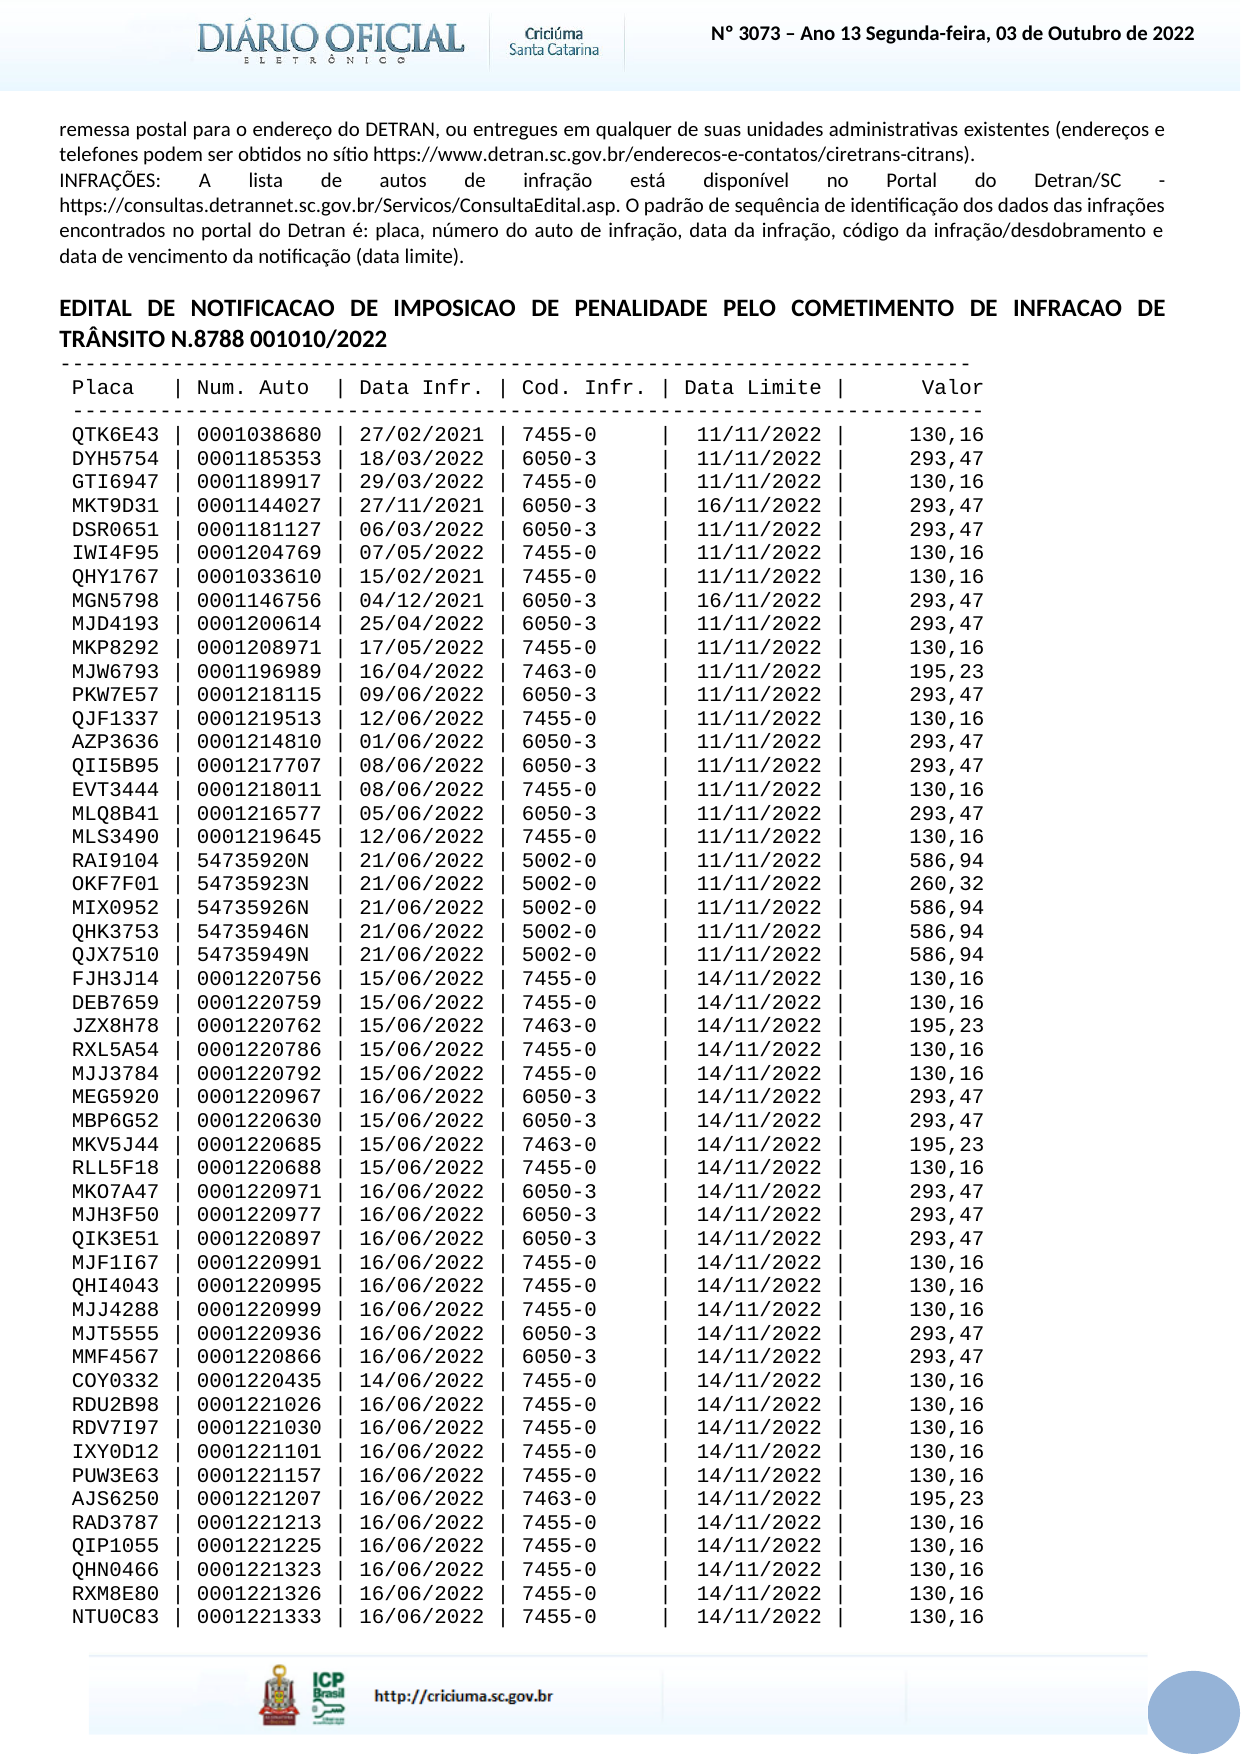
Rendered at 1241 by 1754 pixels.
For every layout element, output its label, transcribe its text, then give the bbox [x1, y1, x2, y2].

text Placa | Num. Auto | Data Infr. | Cod. Infr. | Data Limite | Valor [59, 377, 1167, 401]
text MJJ4288 | 0001220999 | 16/06/2022 | 7455-0 | 14/11/2022 | 130,16 [59, 1299, 1167, 1323]
text GTI6947 | 0001189917 | 29/03/2022 | 7455-0 | 11/11/2022 | 130,16 [59, 471, 1167, 495]
text MJD4193 | 0001200614 | 25/04/2022 | 6050-3 | 11/11/2022 | 293,47 [59, 613, 1167, 637]
text QHK3753 | 54735946N | 21/06/2022 | 5002-0 | 11/11/2022 | 586,94 [59, 921, 1167, 944]
text QTK6E43 | 0001038680 | 27/02/2021 | 7455-0 | 11/11/2022 | 130,16 [59, 424, 1167, 448]
text DYH5754 | 0001185353 | 18/03/2022 | 6050-3 | 11/11/2022 | 293,47 [59, 448, 1167, 471]
text AZP3636 | 0001214810 | 01/06/2022 | 6050-3 | 11/11/2022 | 293,47 [59, 732, 1167, 755]
text QHY1767 | 0001033610 | 15/02/2021 | 7455-0 | 11/11/2022 | 130,16 [59, 566, 1167, 590]
text PKW7E57 | 0001218115 | 09/06/2022 | 6050-3 | 11/11/2022 | 293,47 [59, 684, 1167, 708]
text QHI4043 | 0001220995 | 16/06/2022 | 7455-0 | 14/11/2022 | 130,16 [59, 1275, 1167, 1299]
text RAI9104 | 54735920N | 21/06/2022 | 5002-0 | 11/11/2022 | 586,94 [59, 850, 1167, 873]
text RDU2B98 | 0001221026 | 16/06/2022 | 7455-0 | 14/11/2022 | 130,16 [59, 1394, 1167, 1417]
text MKT9D31 | 0001144027 | 27/11/2021 | 6050-3 | 16/11/2022 | 293,47 [59, 495, 1167, 519]
text AJS6250 | 0001221207 | 16/06/2022 | 7463-0 | 14/11/2022 | 195,23 [59, 1488, 1167, 1512]
text QJF1337 | 0001219513 | 12/06/2022 | 7455-0 | 11/11/2022 | 130,16 [59, 708, 1167, 732]
text MJJ3784 | 0001220792 | 15/06/2022 | 7455-0 | 14/11/2022 | 130,16 [59, 1063, 1167, 1086]
text OKF7F01 | 54735923N | 21/06/2022 | 5002-0 | 11/11/2022 | 260,32 [59, 873, 1167, 897]
text MJH3F50 | 0001220977 | 16/06/2022 | 6050-3 | 14/11/2022 | 293,47 [59, 1204, 1167, 1228]
text MIX0952 | 54735926N | 21/06/2022 | 5002-0 | 11/11/2022 | 586,94 [59, 897, 1167, 921]
text QIP1055 | 0001221225 | 16/06/2022 | 7455-0 | 14/11/2022 | 130,16 [59, 1536, 1167, 1559]
text EVT3444 | 0001218011 | 08/06/2022 | 7455-0 | 11/11/2022 | 130,16 [59, 779, 1167, 802]
text QHN0466 | 0001221323 | 16/06/2022 | 7455-0 | 14/11/2022 | 130,16 [59, 1559, 1167, 1583]
text RAD3787 | 0001221213 | 16/06/2022 | 7455-0 | 14/11/2022 | 130,16 [59, 1512, 1167, 1536]
text RLL5F18 | 0001220688 | 15/06/2022 | 7455-0 | 14/11/2022 | 130,16 [59, 1157, 1167, 1181]
text MGN5798 | 0001146756 | 04/12/2021 | 6050-3 | 16/11/2022 | 293,47 [59, 590, 1167, 613]
text MMF4567 | 0001220866 | 16/06/2022 | 6050-3 | 14/11/2022 | 293,47 [59, 1346, 1167, 1370]
text RXM8E80 | 0001221326 | 16/06/2022 | 7455-0 | 14/11/2022 | 130,16 [59, 1583, 1167, 1606]
text ------------------------------------------------------------------------- [59, 401, 1167, 424]
text INFRAÇÕES: A lista de autos de infração está disponível no Portal do Detran/SC - https://consultas.detrannet.sc.gov.br/Servicos/ConsultaEdital.asp. O padrão de sequência de identificação dos dados das infrações encontrados no portal do Detran é: placa, número do auto de infração, data da infração, código da infração/desdobramento e data de vencimento da notificação (data limite). [59, 167, 1167, 268]
text NTU0C83 | 0001221333 | 16/06/2022 | 7455-0 | 14/11/2022 | 130,16 [59, 1606, 1167, 1630]
text MEG5920 | 0001220967 | 16/06/2022 | 6050-3 | 14/11/2022 | 293,47 [59, 1086, 1167, 1110]
text ------------------------------------------------------------------------- [59, 353, 1167, 377]
text MKP8292 | 0001208971 | 17/05/2022 | 7455-0 | 11/11/2022 | 130,16 [59, 637, 1167, 661]
text RXL5A54 | 0001220786 | 15/06/2022 | 7455-0 | 14/11/2022 | 130,16 [59, 1039, 1167, 1063]
text MLS3490 | 0001219645 | 12/06/2022 | 7455-0 | 11/11/2022 | 130,16 [59, 826, 1167, 850]
text IXY0D12 | 0001221101 | 16/06/2022 | 7455-0 | 14/11/2022 | 130,16 [59, 1441, 1167, 1464]
text QIK3E51 | 0001220897 | 16/06/2022 | 6050-3 | 14/11/2022 | 293,47 [59, 1228, 1167, 1252]
text MJW6793 | 0001196989 | 16/04/2022 | 7463-0 | 11/11/2022 | 195,23 [59, 661, 1167, 684]
text DEB7659 | 0001220759 | 15/06/2022 | 7455-0 | 14/11/2022 | 130,16 [59, 992, 1167, 1015]
text MLQ8B41 | 0001216577 | 05/06/2022 | 6050-3 | 11/11/2022 | 293,47 [59, 802, 1167, 826]
text MKV5J44 | 0001220685 | 15/06/2022 | 7463-0 | 14/11/2022 | 195,23 [59, 1133, 1167, 1157]
text RDV7I97 | 0001221030 | 16/06/2022 | 7455-0 | 14/11/2022 | 130,16 [59, 1417, 1167, 1441]
text QJX7510 | 54735949N | 21/06/2022 | 5002-0 | 11/11/2022 | 586,94 [59, 944, 1167, 968]
text MJF1I67 | 0001220991 | 16/06/2022 | 7455-0 | 14/11/2022 | 130,16 [59, 1252, 1167, 1275]
text EDITAL DE NOTIFICACAO DE IMPOSICAO DE PENALIDADE PELO COMETIMENTO DE INFRACAO DE TRÂNSITO N.8788 001010/2022 [59, 292, 1167, 353]
text DSR0651 | 0001181127 | 06/03/2022 | 6050-3 | 11/11/2022 | 293,47 [59, 519, 1167, 542]
text COY0332 | 0001220435 | 14/06/2022 | 7455-0 | 14/11/2022 | 130,16 [59, 1370, 1167, 1394]
text MKO7A47 | 0001220971 | 16/06/2022 | 6050-3 | 14/11/2022 | 293,47 [59, 1181, 1167, 1204]
text PUW3E63 | 0001221157 | 16/06/2022 | 7455-0 | 14/11/2022 | 130,16 [59, 1464, 1167, 1488]
text IWI4F95 | 0001204769 | 07/05/2022 | 7455-0 | 11/11/2022 | 130,16 [59, 542, 1167, 566]
text MBP6G52 | 0001220630 | 15/06/2022 | 6050-3 | 14/11/2022 | 293,47 [59, 1110, 1167, 1133]
text remessa postal para o endereço do DETRAN, ou entregues em qualquer de suas unidades administrativas existentes (endereços e telefones podem ser obtidos no sítio https://www.detran.sc.gov.br/enderecos-e-contatos/ciretrans-citrans). [59, 116, 1167, 167]
text FJH3J14 | 0001220756 | 15/06/2022 | 7455-0 | 14/11/2022 | 130,16 [59, 968, 1167, 992]
text QII5B95 | 0001217707 | 08/06/2022 | 6050-3 | 11/11/2022 | 293,47 [59, 755, 1167, 779]
text MJT5555 | 0001220936 | 16/06/2022 | 6050-3 | 14/11/2022 | 293,47 [59, 1323, 1167, 1346]
text JZX8H78 | 0001220762 | 15/06/2022 | 7463-0 | 14/11/2022 | 195,23 [59, 1015, 1167, 1039]
